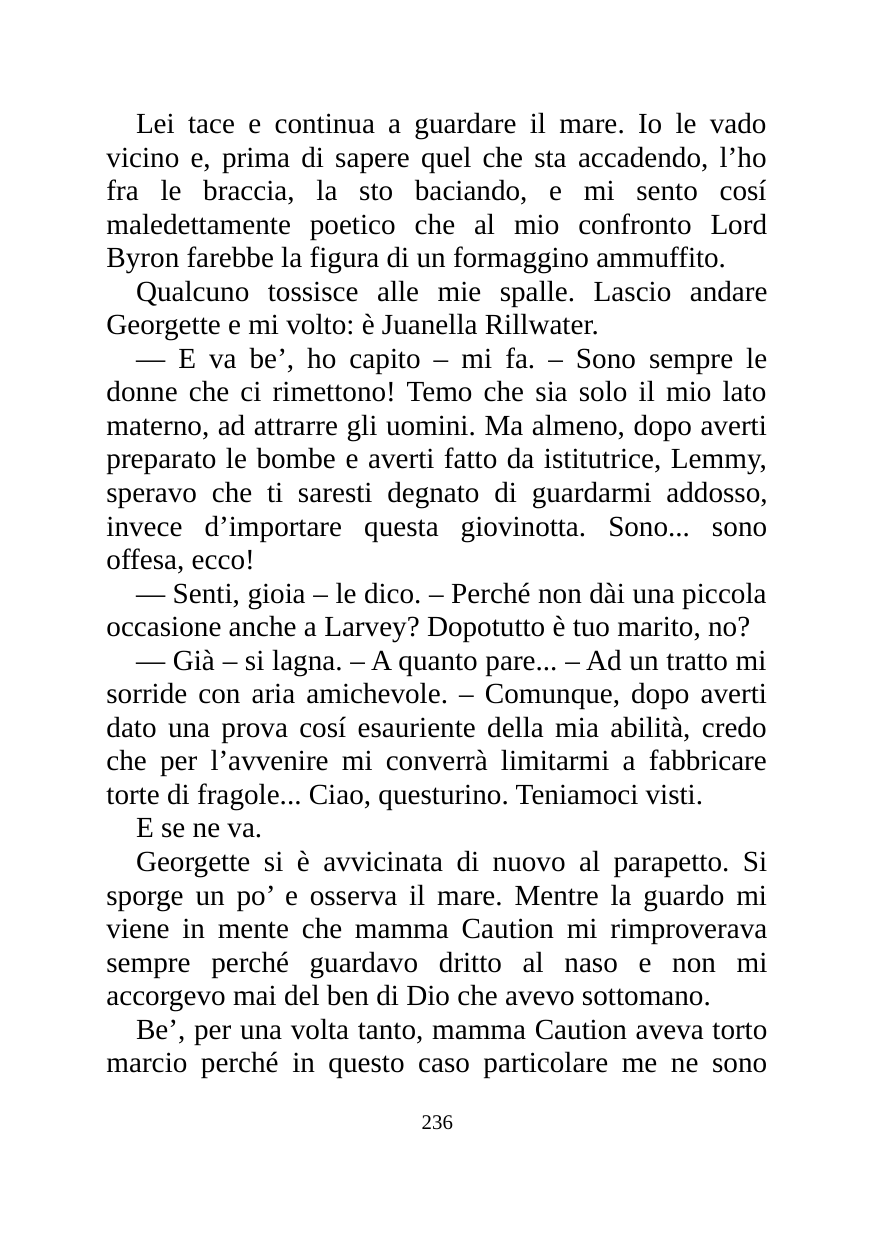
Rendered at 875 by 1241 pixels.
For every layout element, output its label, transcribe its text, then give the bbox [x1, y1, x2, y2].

text Georgette si è avvicinata di nuovo al parapetto. Si sporge un po’ e osserva il mare. Mentre la guardo mi viene in mente che mamma Caution mi rimproverava sempre perché guardavo dritto al naso e non mi accorgevo mai del ben di Dio che avevo sottomano. [106, 844, 768, 1012]
text — E va be’, ho capito – mi fa. – Sono sempre le donne che ci rimettono! Temo che sia solo il mio lato materno, ad attrarre gli uomini. Ma almeno, dopo averti preparato le bombe e averti fatto da istitutrice, Lemmy, speravo che ti saresti degnato di guardarmi addosso, invece d’importare questa giovinotta. Sono... sono offesa, ecco! [106, 341, 768, 576]
text Be’, per una volta tanto, mamma Caution aveva torto marcio perché in questo caso particolare me ne sono [106, 1012, 768, 1079]
text Qualcuno tossisce alle mie spalle. Lascio andare Georgette e mi volto: è Juanella Rillwater. [106, 274, 768, 341]
text Lei tace e continua a guardare il mare. Io le vado vicino e, prima di sapere quel che sta accadendo, l’ho fra le braccia, la sto baciando, e mi sento cosí maledettamente poetico che al mio confronto Lord Byron farebbe la figura di un formaggino ammuffito. [106, 106, 768, 274]
text — Già – si lagna. – A quanto pare... – Ad un tratto mi sorride con aria amichevole. – Comunque, dopo averti dato una prova cosí esauriente della mia abilità, credo che per l’avvenire mi converrà limitarmi a fabbricare torte di fragole... Ciao, questurino. Teniamoci visti. [106, 643, 768, 811]
text E se ne va. [106, 811, 768, 844]
text — Senti, gioia – le dico. – Perché non dài una piccola occasione anche a Larvey? Dopotutto è tuo marito, no? [106, 576, 768, 643]
